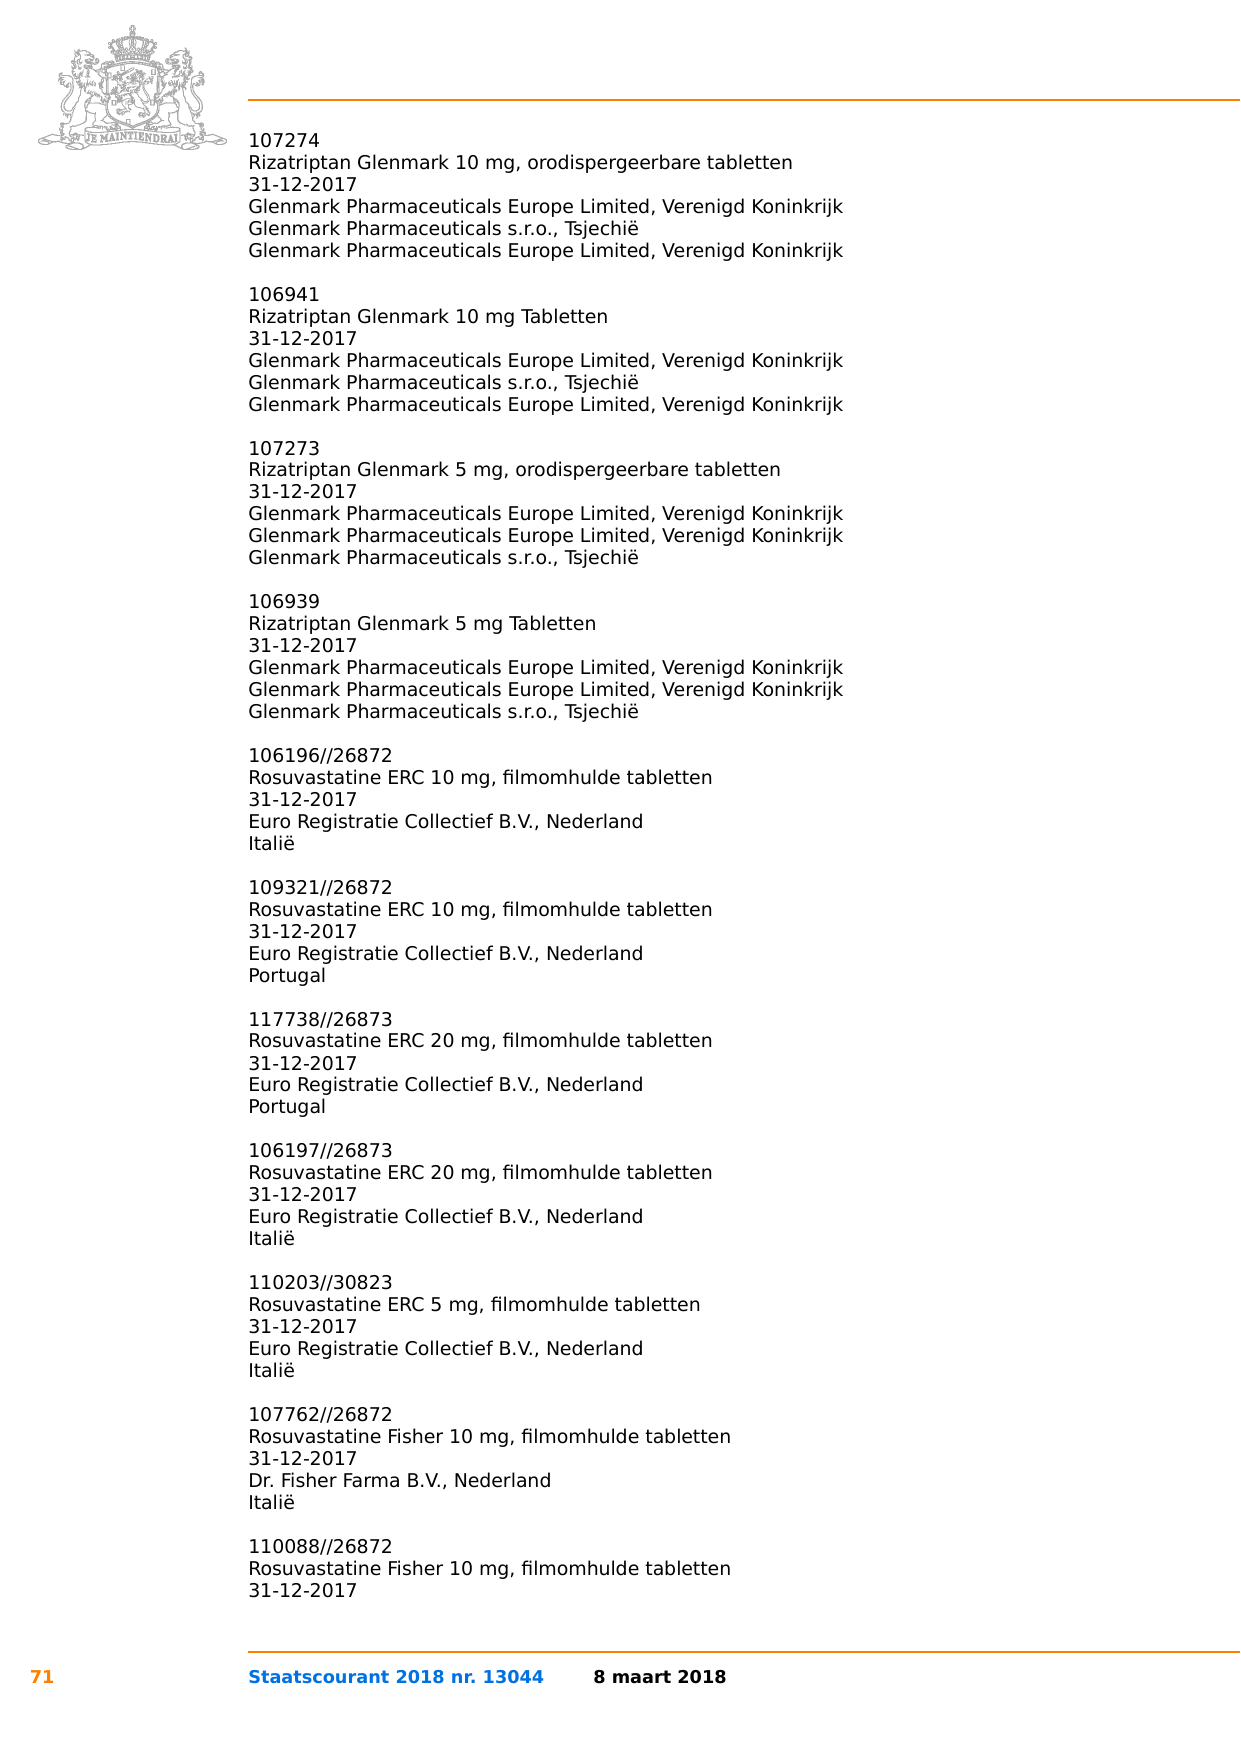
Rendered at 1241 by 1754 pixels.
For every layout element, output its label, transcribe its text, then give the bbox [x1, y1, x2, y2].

text Rosuvastatine ERC 5 mg, filmomhulde tabletten [248, 1294, 1163, 1316]
text Euro Registratie Collectief B.V., Nederland [248, 1074, 1163, 1096]
text 109321//26872 [248, 877, 1163, 899]
text Rizatriptan Glenmark 10 mg, orodispergeerbare tabletten [248, 152, 1163, 174]
text Glenmark Pharmaceuticals Europe Limited, Verenigd Koninkrijk [248, 525, 1163, 547]
text Rosuvastatine Fisher 10 mg, filmomhulde tabletten [248, 1557, 1163, 1579]
text 31-12-2017 [248, 1579, 1163, 1601]
text 31-12-2017 [248, 174, 1163, 196]
text 110203//30823 [248, 1272, 1163, 1294]
text 31-12-2017 [248, 1448, 1163, 1470]
text Rosuvastatine ERC 20 mg, filmomhulde tabletten [248, 1030, 1163, 1052]
text 106197//26873 [248, 1140, 1163, 1162]
text Glenmark Pharmaceuticals s.r.o., Tsjechië [248, 547, 1163, 569]
text Glenmark Pharmaceuticals Europe Limited, Verenigd Koninkrijk [248, 240, 1163, 262]
text Rizatriptan Glenmark 10 mg Tabletten [248, 306, 1163, 328]
text Italië [248, 833, 1163, 855]
text 31-12-2017 [248, 635, 1163, 657]
text Glenmark Pharmaceuticals s.r.o., Tsjechië [248, 701, 1163, 723]
text Portugal [248, 964, 1163, 987]
text Glenmark Pharmaceuticals Europe Limited, Verenigd Koninkrijk [248, 503, 1163, 525]
text Glenmark Pharmaceuticals Europe Limited, Verenigd Koninkrijk [248, 196, 1163, 218]
text 31-12-2017 [248, 1316, 1163, 1338]
text Glenmark Pharmaceuticals s.r.o., Tsjechië [248, 218, 1163, 240]
text 31-12-2017 [248, 481, 1163, 503]
text 31-12-2017 [248, 328, 1163, 349]
text 107274 [248, 130, 1163, 152]
picture [38, 25, 227, 150]
text 31-12-2017 [248, 921, 1163, 943]
text Italië [248, 1492, 1163, 1514]
text Rosuvastatine Fisher 10 mg, filmomhulde tabletten [248, 1426, 1163, 1448]
text Italië [248, 1228, 1163, 1250]
text Glenmark Pharmaceuticals Europe Limited, Verenigd Koninkrijk [248, 657, 1163, 679]
text Glenmark Pharmaceuticals Europe Limited, Verenigd Koninkrijk [248, 349, 1163, 372]
text Glenmark Pharmaceuticals Europe Limited, Verenigd Koninkrijk [248, 679, 1163, 701]
text 110088//26872 [248, 1536, 1163, 1557]
text Euro Registratie Collectief B.V., Nederland [248, 811, 1163, 833]
text 31-12-2017 [248, 789, 1163, 811]
text 106939 [248, 591, 1163, 613]
text 106196//26872 [248, 745, 1163, 767]
text Rizatriptan Glenmark 5 mg Tabletten [248, 613, 1163, 635]
text 106941 [248, 284, 1163, 306]
text Rosuvastatine ERC 20 mg, filmomhulde tabletten [248, 1162, 1163, 1184]
text Euro Registratie Collectief B.V., Nederland [248, 1206, 1163, 1228]
text 31-12-2017 [248, 1184, 1163, 1206]
text Rizatriptan Glenmark 5 mg, orodispergeerbare tabletten [248, 459, 1163, 481]
text 107762//26872 [248, 1404, 1163, 1426]
text Dr. Fisher Farma B.V., Nederland [248, 1470, 1163, 1492]
text 117738//26873 [248, 1008, 1163, 1030]
text Italië [248, 1360, 1163, 1382]
text Rosuvastatine ERC 10 mg, filmomhulde tabletten [248, 899, 1163, 921]
text Glenmark Pharmaceuticals Europe Limited, Verenigd Koninkrijk [248, 393, 1163, 416]
text Euro Registratie Collectief B.V., Nederland [248, 943, 1163, 964]
text Euro Registratie Collectief B.V., Nederland [248, 1338, 1163, 1360]
text Glenmark Pharmaceuticals s.r.o., Tsjechië [248, 372, 1163, 393]
text 107273 [248, 437, 1163, 459]
text Rosuvastatine ERC 10 mg, filmomhulde tabletten [248, 767, 1163, 789]
text Portugal [248, 1096, 1163, 1118]
text 31-12-2017 [248, 1052, 1163, 1074]
